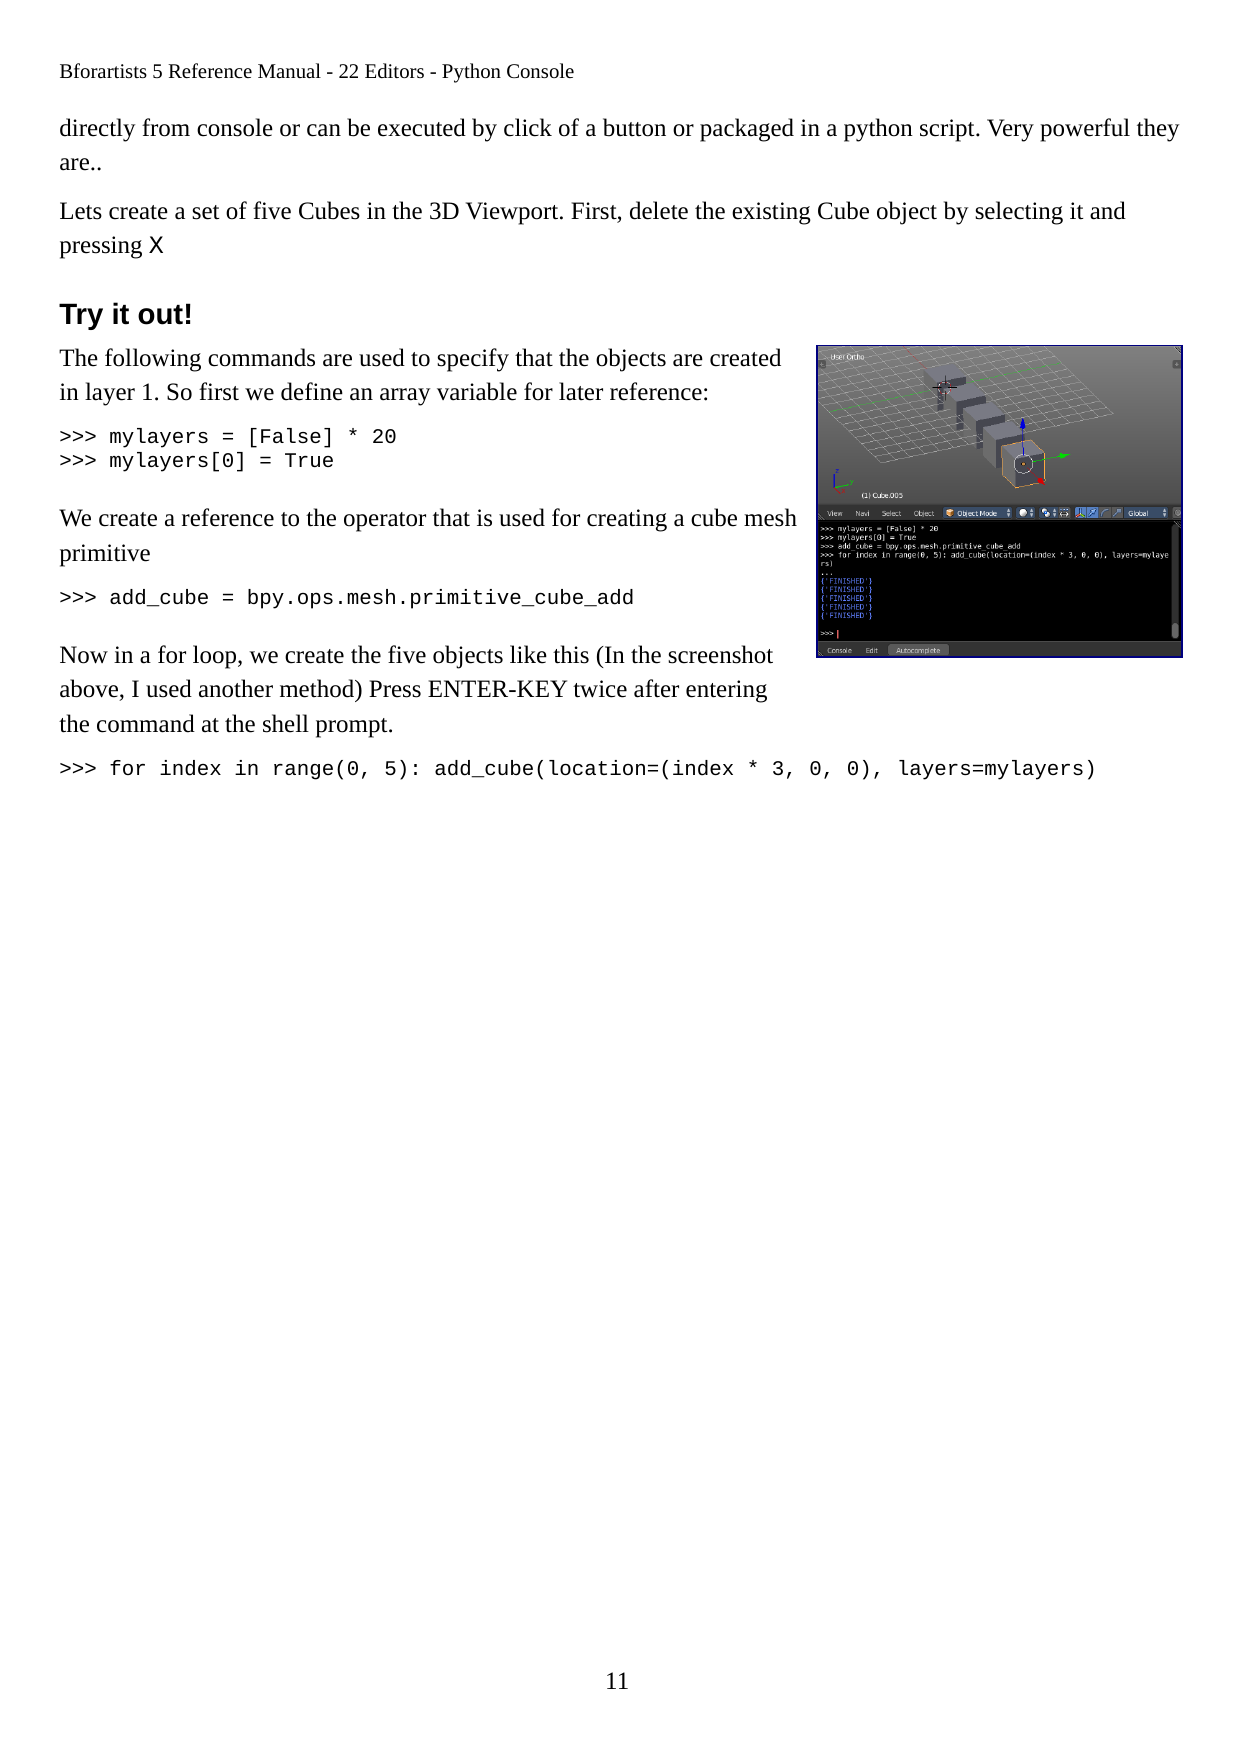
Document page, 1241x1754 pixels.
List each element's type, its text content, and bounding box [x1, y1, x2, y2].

subtitle Try it out! [59, 297, 1181, 331]
text >>> mylayers[0] = True [59, 450, 816, 474]
text >>> add_cube = bpy.ops.mesh.primitive_cube_add [59, 587, 816, 611]
text The following commands are used to specify that the objects are created in layer 1. So first we define an array variable for later reference: [59, 343, 1181, 406]
text >>> for index in range(0, 5): add_cube(location=(index * 3, 0, 0), layers=mylayers) [59, 758, 1181, 782]
text Now in a for loop, we create the five objects like this (In the screenshot above, I used another method) Press ENTER-KEY twice after entering the command at the shell prompt. [59, 640, 1181, 738]
text >>> mylayers = [False] * 20 [59, 427, 816, 450]
text directly from console or can be executed by click of a button or packaged in a python script. Very powerful they are.. [59, 113, 1181, 176]
text We create a reference to the operator that is used for creating a cube mesh primitive [59, 503, 816, 567]
text Lets create a set of five Cubes in the 3D Viewport. First, delete the existing Cube object by selecting it and pressing X [59, 196, 1181, 261]
picture [818, 346, 1181, 656]
